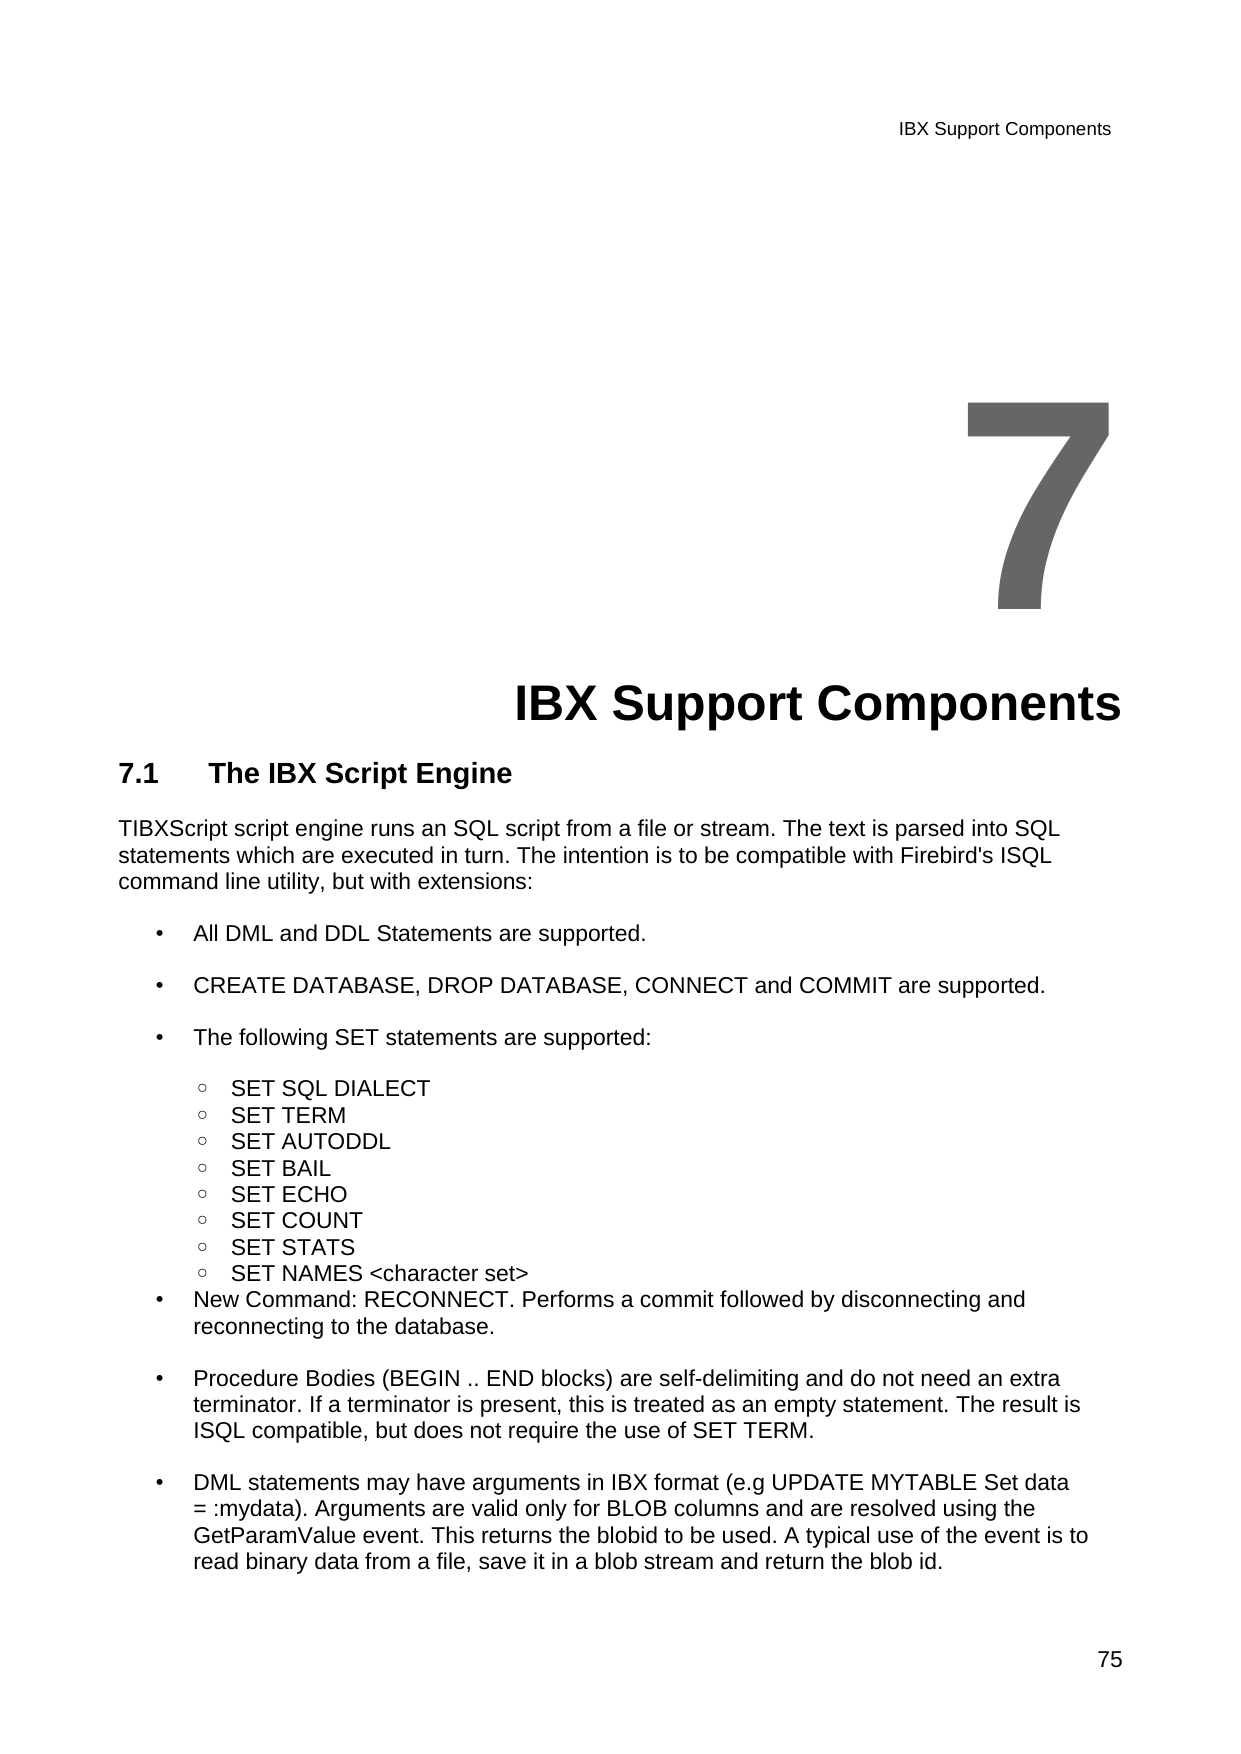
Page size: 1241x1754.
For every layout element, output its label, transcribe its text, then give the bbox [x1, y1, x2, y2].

list CREATE DATABASE, DROP DATABASE, CONNECT and COMMIT are supported. [156, 972, 1122, 998]
subtitle IBX Support Components [81, 328, 1122, 731]
list SET STATS [193, 1233, 1122, 1260]
list All DML and DDL Statements are supported. [156, 920, 1122, 946]
list SET BAIL [193, 1154, 1122, 1181]
list SET ECHO [193, 1181, 1122, 1207]
text TIBXScript script engine runs an SQL script from a file or stream. The text is parsed into SQL statements which are executed in turn. The intention is to be compatible with Firebird's ISQL command line utility, but with extensions: [118, 815, 1122, 894]
list SET SQL DIALECT [193, 1075, 1122, 1102]
list The following SET statements are supported: [156, 1023, 1122, 1050]
list DML statements may have arguments in IBX format (e.g UPDATE MYTABLE Set data = :mydata). Arguments are valid only for BLOB columns and are resolved using the GetParamValue event. This returns the blobid to be used. A typical use of the event is to read binary data from a file, save it in a blob stream and return the blob id. [156, 1469, 1122, 1574]
list SET TERM [193, 1102, 1122, 1128]
list New Command: RECONNECT. Performs a commit followed by disconnecting and reconnecting to the database. [156, 1286, 1122, 1339]
list SET COUNT [193, 1207, 1122, 1233]
list SET NAMES <character set> [193, 1260, 1122, 1286]
subtitle The IBX Script Engine [118, 756, 1122, 790]
list SET AUTODDL [193, 1128, 1122, 1154]
list Procedure Bodies (BEGIN .. END blocks) are self-delimiting and do not need an extra terminator. If a terminator is present, this is treated as an empty statement. The result is ISQL compatible, but does not require the use of SET TERM. [156, 1364, 1122, 1443]
